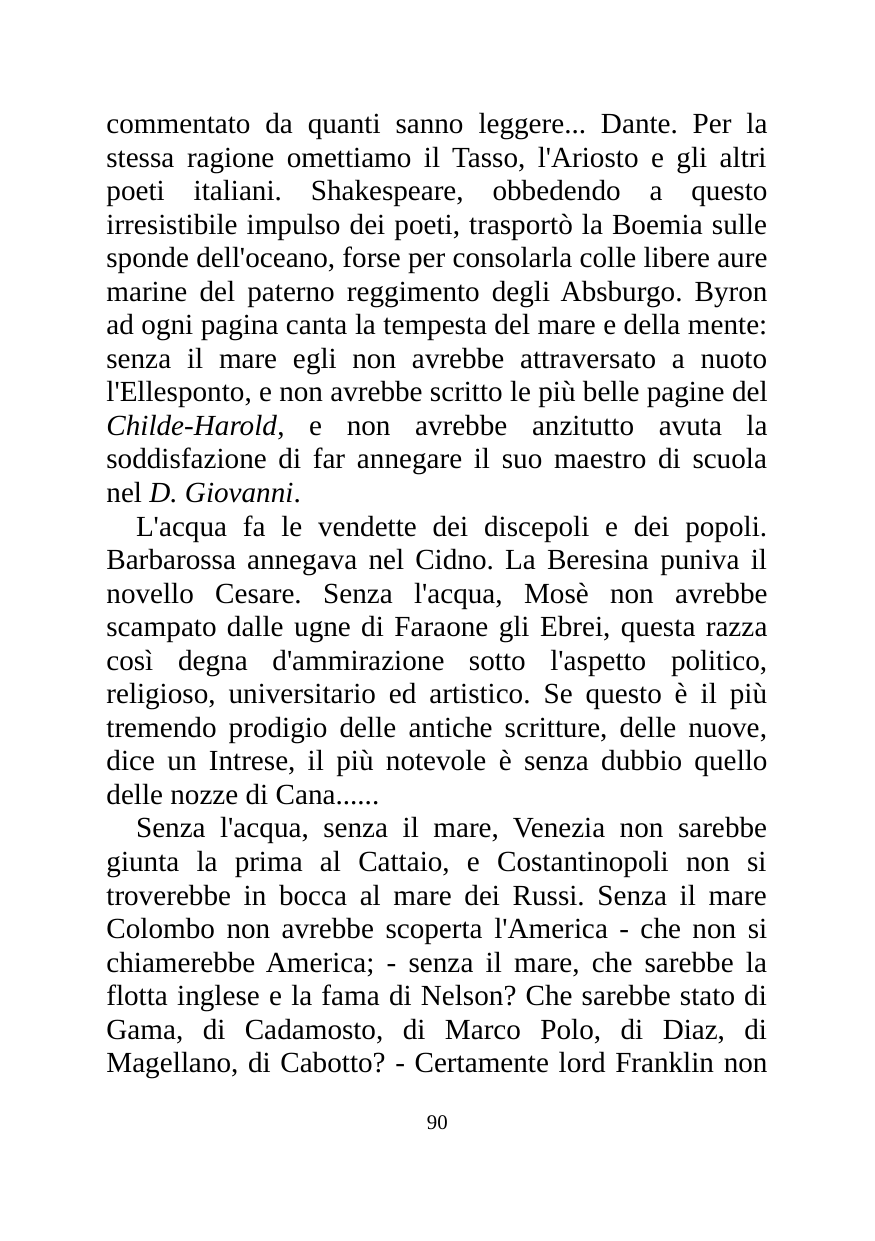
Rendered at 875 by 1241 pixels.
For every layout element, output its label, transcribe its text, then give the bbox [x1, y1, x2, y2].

text commentato da quanti sanno leggere... Dante. Per la stessa ragione omettiamo il Tasso, l'Ariosto e gli altri poeti italiani. Shakespeare, obbedendo a questo irresistibile impulso dei poeti, trasportò la Boemia sulle sponde dell'oceano, forse per consolarla colle libere aure marine del paterno reggimento degli Absburgo. Byron ad ogni pagina canta la tempesta del mare e della mente: senza il mare egli non avrebbe attraversato a nuoto l'Ellesponto, e non avrebbe scritto le più belle pagine del Childe-Harold, e non avrebbe anzitutto avuta la soddisfazione di far annegare il suo maestro di scuola nel D. Giovanni. [106, 106, 768, 509]
text Senza l'acqua, senza il mare, Venezia non sarebbe giunta la prima al Cattaio, e Costantinopoli non si troverebbe in bocca al mare dei Russi. Senza il mare Colombo non avrebbe scoperta l'America - che non si chiamerebbe America; - senza il mare, che sarebbe la flotta inglese e la fama di Nelson? Che sarebbe stato di Gama, di Cadamosto, di Marco Polo, di Diaz, di Magellano, di Cabotto? - Certamente lord Franklin non [106, 811, 768, 1079]
text L'acqua fa le vendette dei discepoli e dei popoli. Barbarossa annegava nel Cidno. La Beresina puniva il novello Cesare. Senza l'acqua, Mosè non avrebbe scampato dalle ugne di Faraone gli Ebrei, questa razza così degna d'ammirazione sotto l'aspetto politico, religioso, universitario ed artistico. Se questo è il più tremendo prodigio delle antiche scritture, delle nuove, dice un Intrese, il più notevole è senza dubbio quello delle nozze di Cana...... [106, 509, 768, 811]
